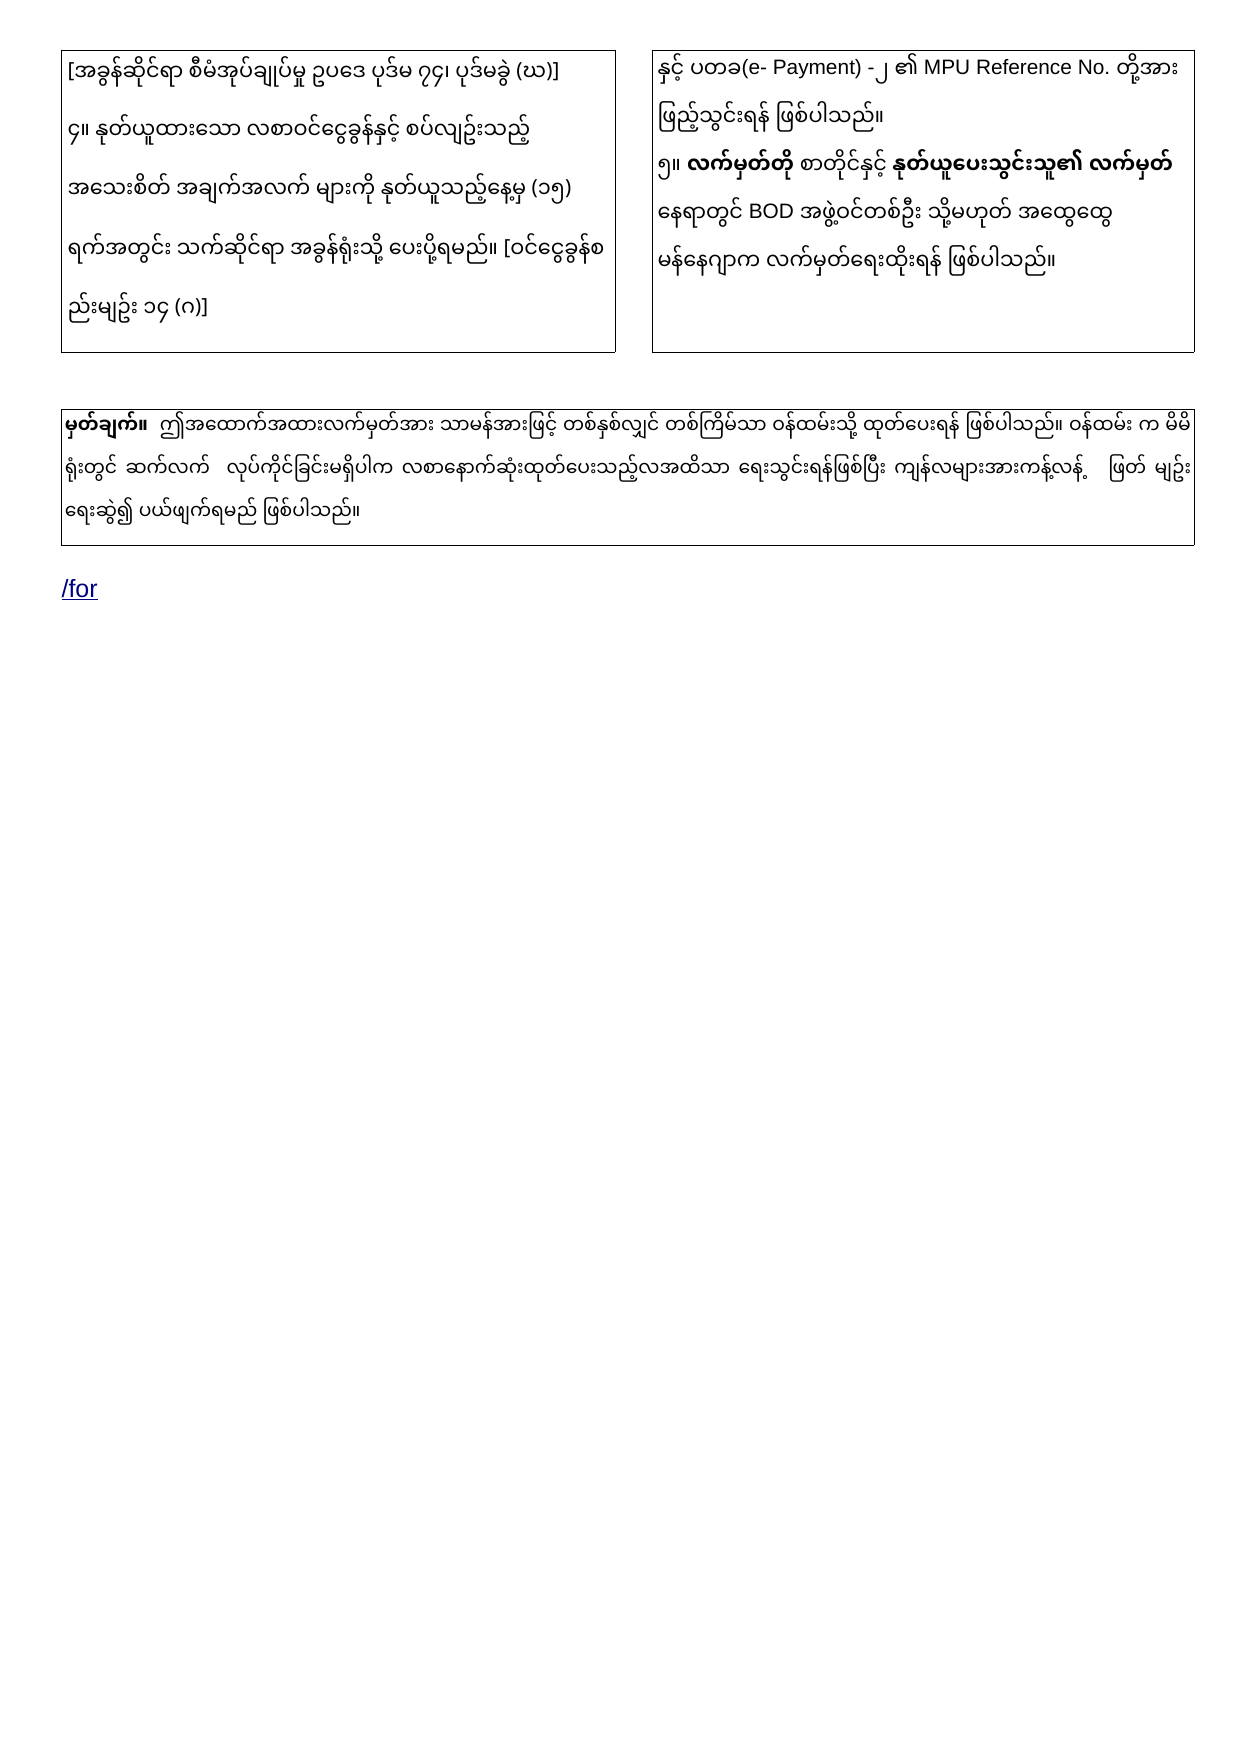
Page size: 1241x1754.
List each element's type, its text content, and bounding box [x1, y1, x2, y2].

table_cell [အခွန်ဆိုင်ရာ စီမံအုပ်ချုပ်မှု ဥပဒေ ပုဒ်မ ၇၄၊ ပုဒ်မခွဲ (ဃ)] ၄။ နုတ်ယူထားသော လစာဝင်ငွေခွန်နှင့် စပ်လျဥ်းသည့် အသေးစိတ် အချက်အလက် များကို နုတ်ယူသည့်နေ့မှ (၁၅) ရက်အတွင်း သက်ဆိုင်ရာ အခွန်ရုံးသို့ ပေးပို့ရမည်။ [ဝင်ငွေခွန်စည်းမျဥ်း ၁၄ (ဂ)] [62, 51, 615, 352]
text /for [61, 573, 1194, 602]
table_cell နှင့် ပတခ(e- Payment) -၂ ၏ MPU Reference No. တို့အား ဖြည့်သွင်းရန် ဖြစ်ပါသည်။ ၅။ လက်မှတ်တို စာတိုင်နှင့် နုတ်ယူပေးသွင်းသူ၏ လက်မှတ် နေရာတွင် BOD အဖွဲ့ဝင်တစ်ဦး သို့မဟုတ် အထွေထွေ မန်နေဂျာက လက်မှတ်ရေးထိုးရန် ဖြစ်ပါသည်။ [653, 51, 1194, 352]
table_cell [616, 50, 652, 352]
table_header မှတ်ချက်။ ဤအထောက်အထားလက်မှတ်အား သာမန်အားဖြင့် တစ်နှစ်လျှင် တစ်ကြိမ်သာ ဝန်ထမ်းသို့ ထုတ်‌ပေးရန် ဖြစ်ပါသည်။ ဝန်ထမ်း က မိမိရုံးတွင် ဆက်လက် လုပ်ကိုင်ခြင်းမရှိပါက လစာနောက်ဆုံးထုတ်ပေးသည့်လအထိသာ ရေးသွင်းရန်ဖြစ်ပြီး ကျန်လများအားကန့်လန့် ဖြတ် မျဥ်းရေးဆွဲ၍ ပယ်ဖျက်ရမည် ဖြစ်ပါသည်။ [62, 410, 1194, 545]
